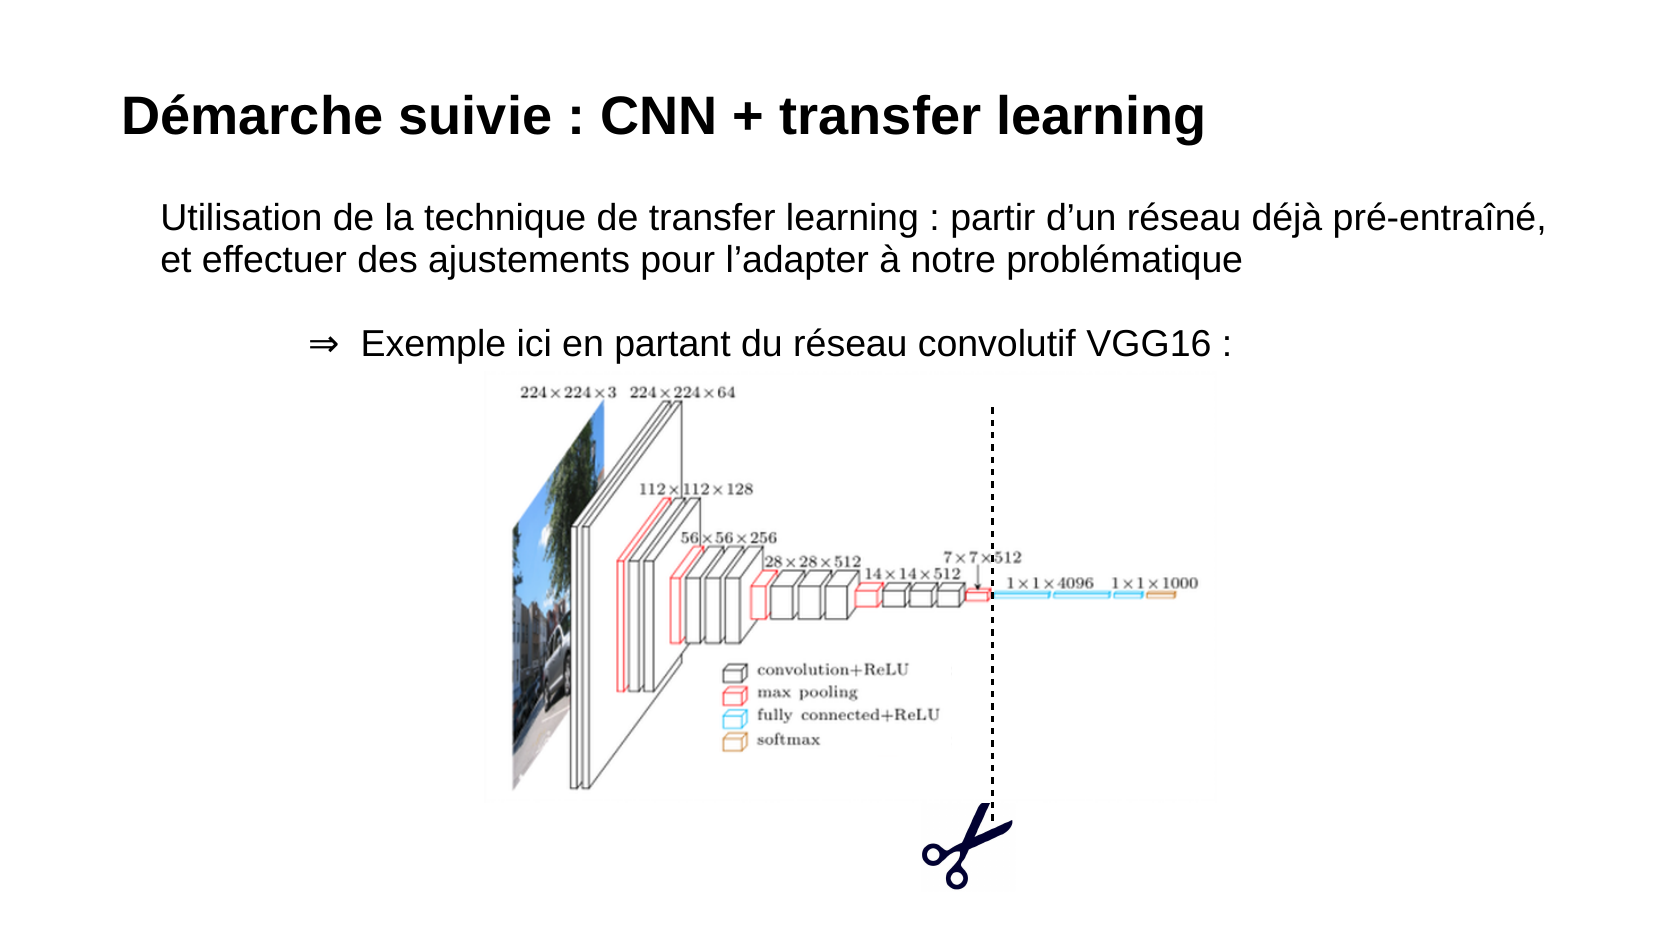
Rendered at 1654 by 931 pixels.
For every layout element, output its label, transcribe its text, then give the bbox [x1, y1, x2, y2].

text_box Utilisation de la technique de transfer learning : partir d’un réseau déjà pré-entraîné, et effectuer des ajustements pour l’adapter à notre problématique ⇒ Exemple ici en partant du réseau convolutif VGG16 : [145, 189, 1595, 456]
text_box Démarche suivie : CNN + transfer learning [106, 78, 1224, 154]
picture [484, 371, 1217, 892]
